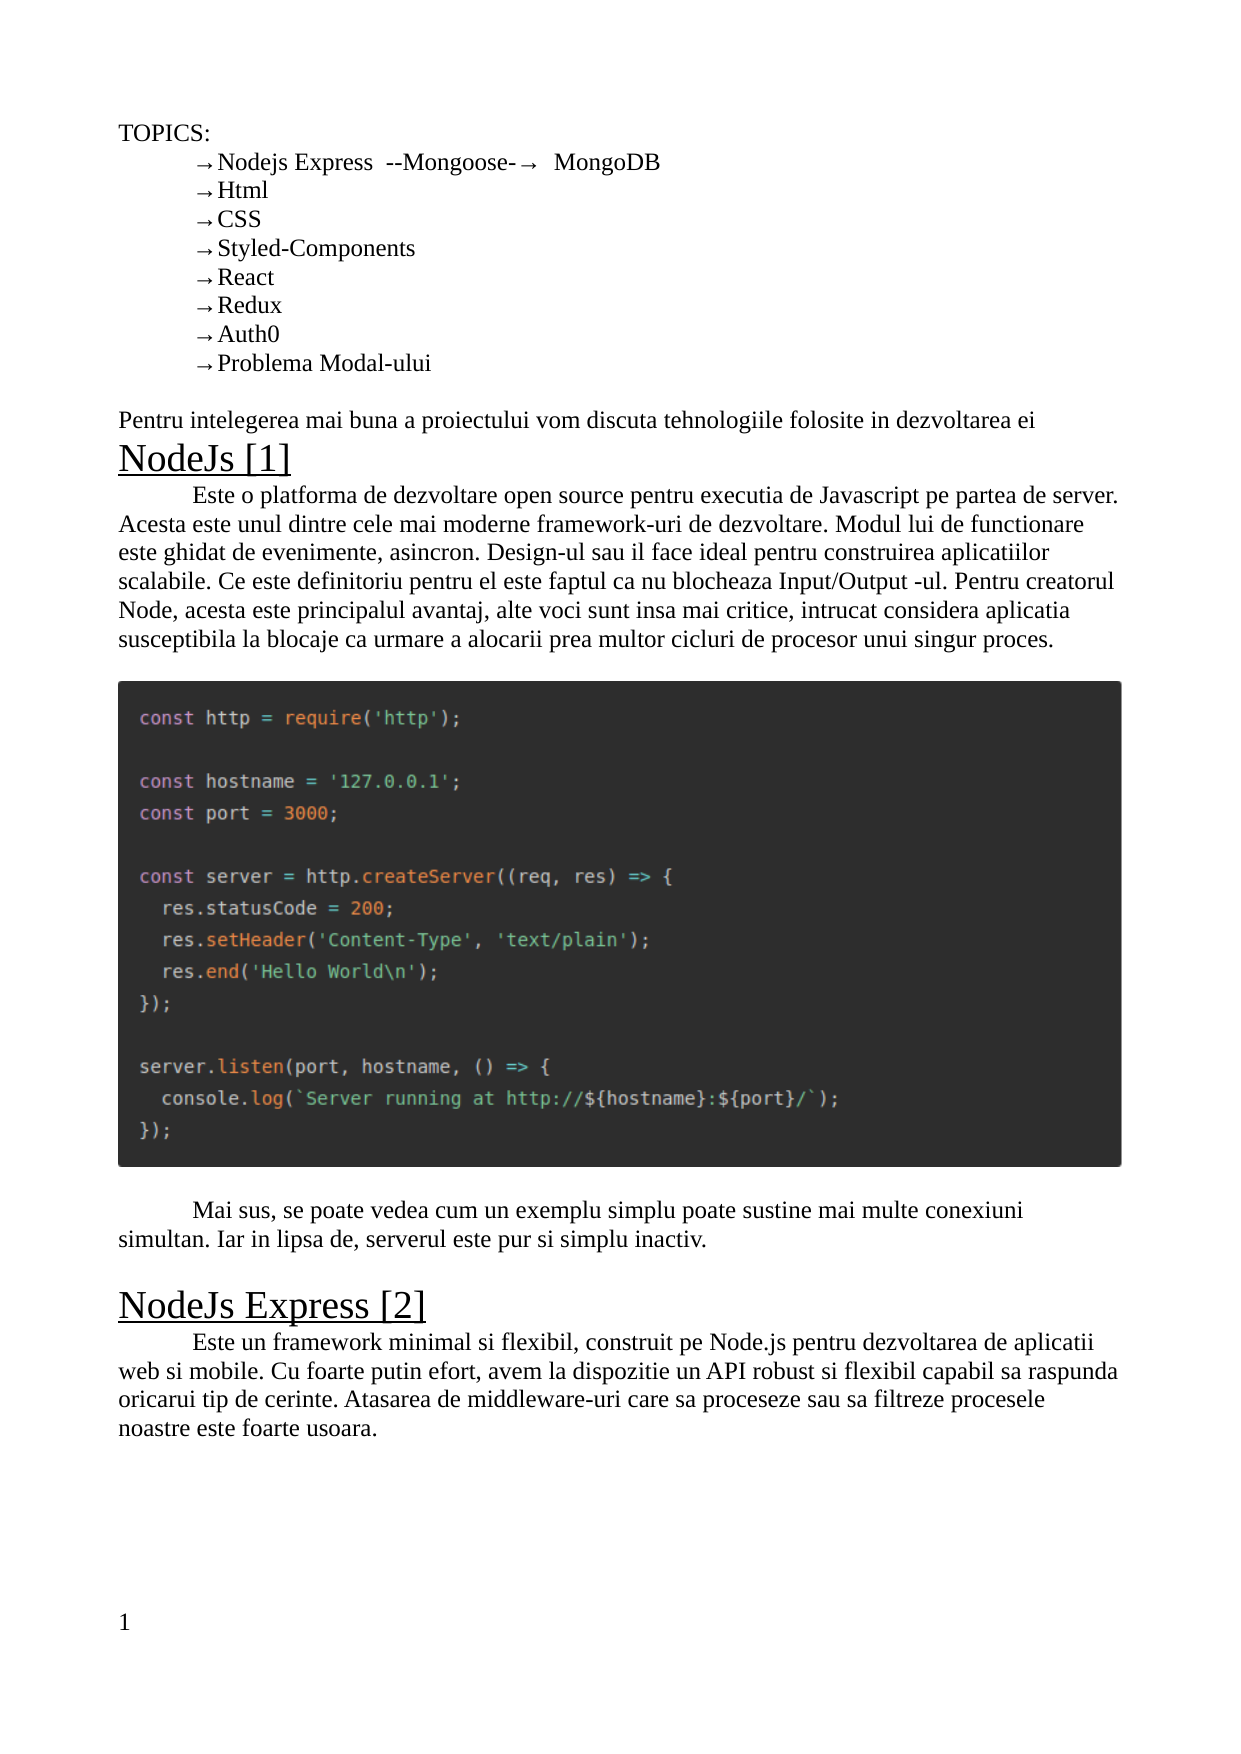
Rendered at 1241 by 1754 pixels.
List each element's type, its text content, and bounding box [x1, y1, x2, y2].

text Pentru intelegerea mai buna a proiectului vom discuta tehnologiile folosite in dezvoltarea ei [118, 406, 1122, 434]
text →Redux [118, 291, 1122, 319]
text →CSS [118, 204, 1122, 233]
text →Problema Modal-ului [118, 348, 1122, 377]
text Este o platforma de dezvoltare open source pentru executia de Javascript pe partea de server. [118, 480, 1122, 509]
text TOPICS: [118, 118, 1122, 147]
text →React [118, 262, 1122, 291]
text →Nodejs Express --Mongoose-→ MongoDB [118, 147, 1122, 176]
text →Styled-Components [118, 233, 1122, 262]
text NodeJs Express [2] [118, 1282, 1122, 1327]
picture [118, 681, 1123, 1167]
text NodeJs [1] [118, 434, 1122, 480]
text →Auth0 [118, 319, 1122, 348]
text Este un framework minimal si flexibil, construit pe Node.js pentru dezvoltarea de aplicatii web si mobile. Cu foarte putin efort, avem la dispozitie un API robust si flexibil capabil sa raspunda oricarui tip de cerinte. Atasarea de middleware-uri care sa proceseze sau sa filtreze procesele noastre este foarte usoara. [118, 1327, 1122, 1442]
text Mai sus, se poate vedea cum un exemplu simplu poate sustine mai multe conexiuni simultan. Iar in lipsa de, serverul este pur si simplu inactiv. [118, 1195, 1122, 1253]
text Acesta este unul dintre cele mai moderne framework-uri de dezvoltare. Modul lui de functionare este ghidat de evenimente, asincron. Design-ul sau il face ideal pentru construirea aplicatiilor scalabile. Ce este definitoriu pentru el este faptul ca nu blocheaza Input/Output -ul. Pentru creatorul Node, acesta este principalul avantaj, alte voci sunt insa mai critice, intrucat considera aplicatia susceptibila la blocaje ca urmare a alocarii prea multor cicluri de procesor unui singur proces. [118, 509, 1122, 652]
text →Html [118, 176, 1122, 204]
